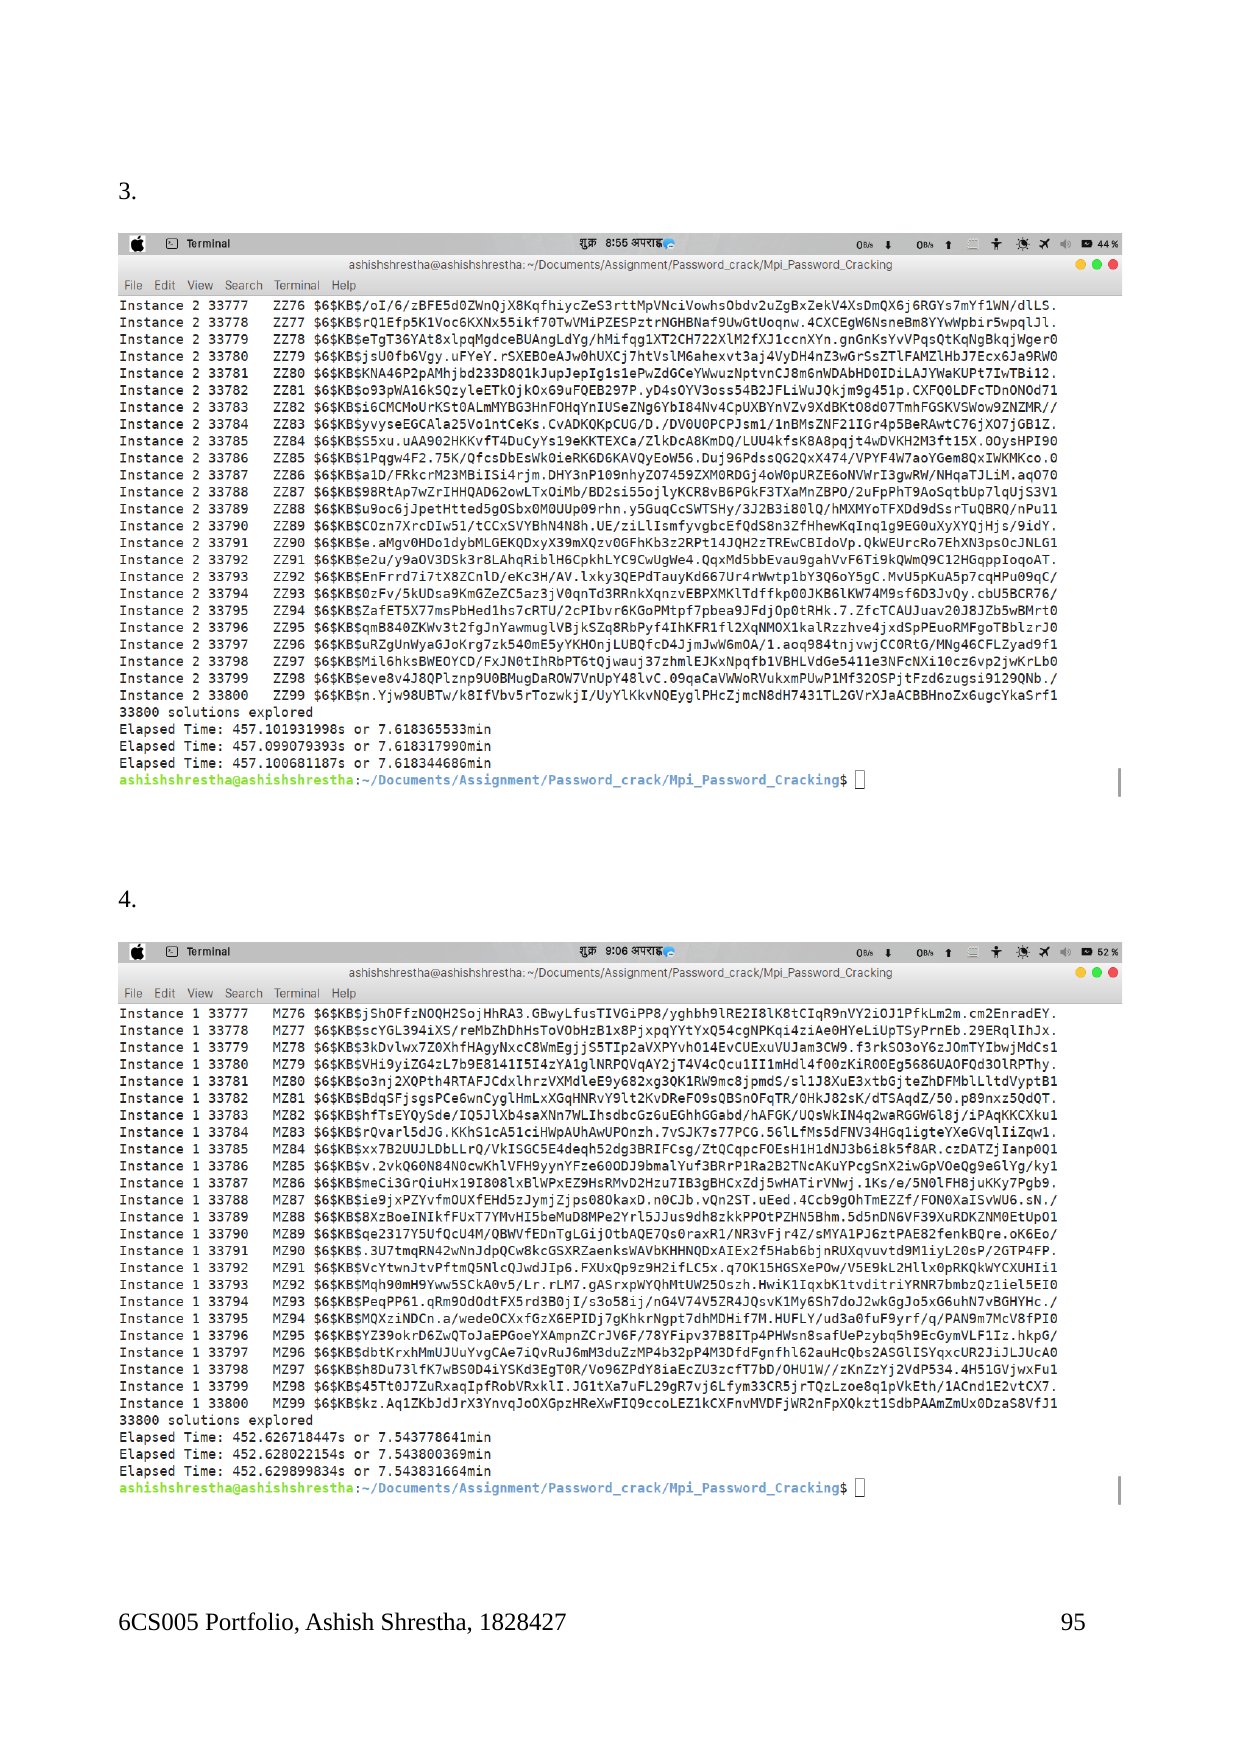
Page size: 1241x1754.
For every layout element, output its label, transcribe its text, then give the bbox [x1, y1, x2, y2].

text 4. [118, 884, 1122, 913]
text 3. [118, 176, 1122, 205]
picture [118, 942, 1123, 1507]
picture [118, 233, 1123, 799]
